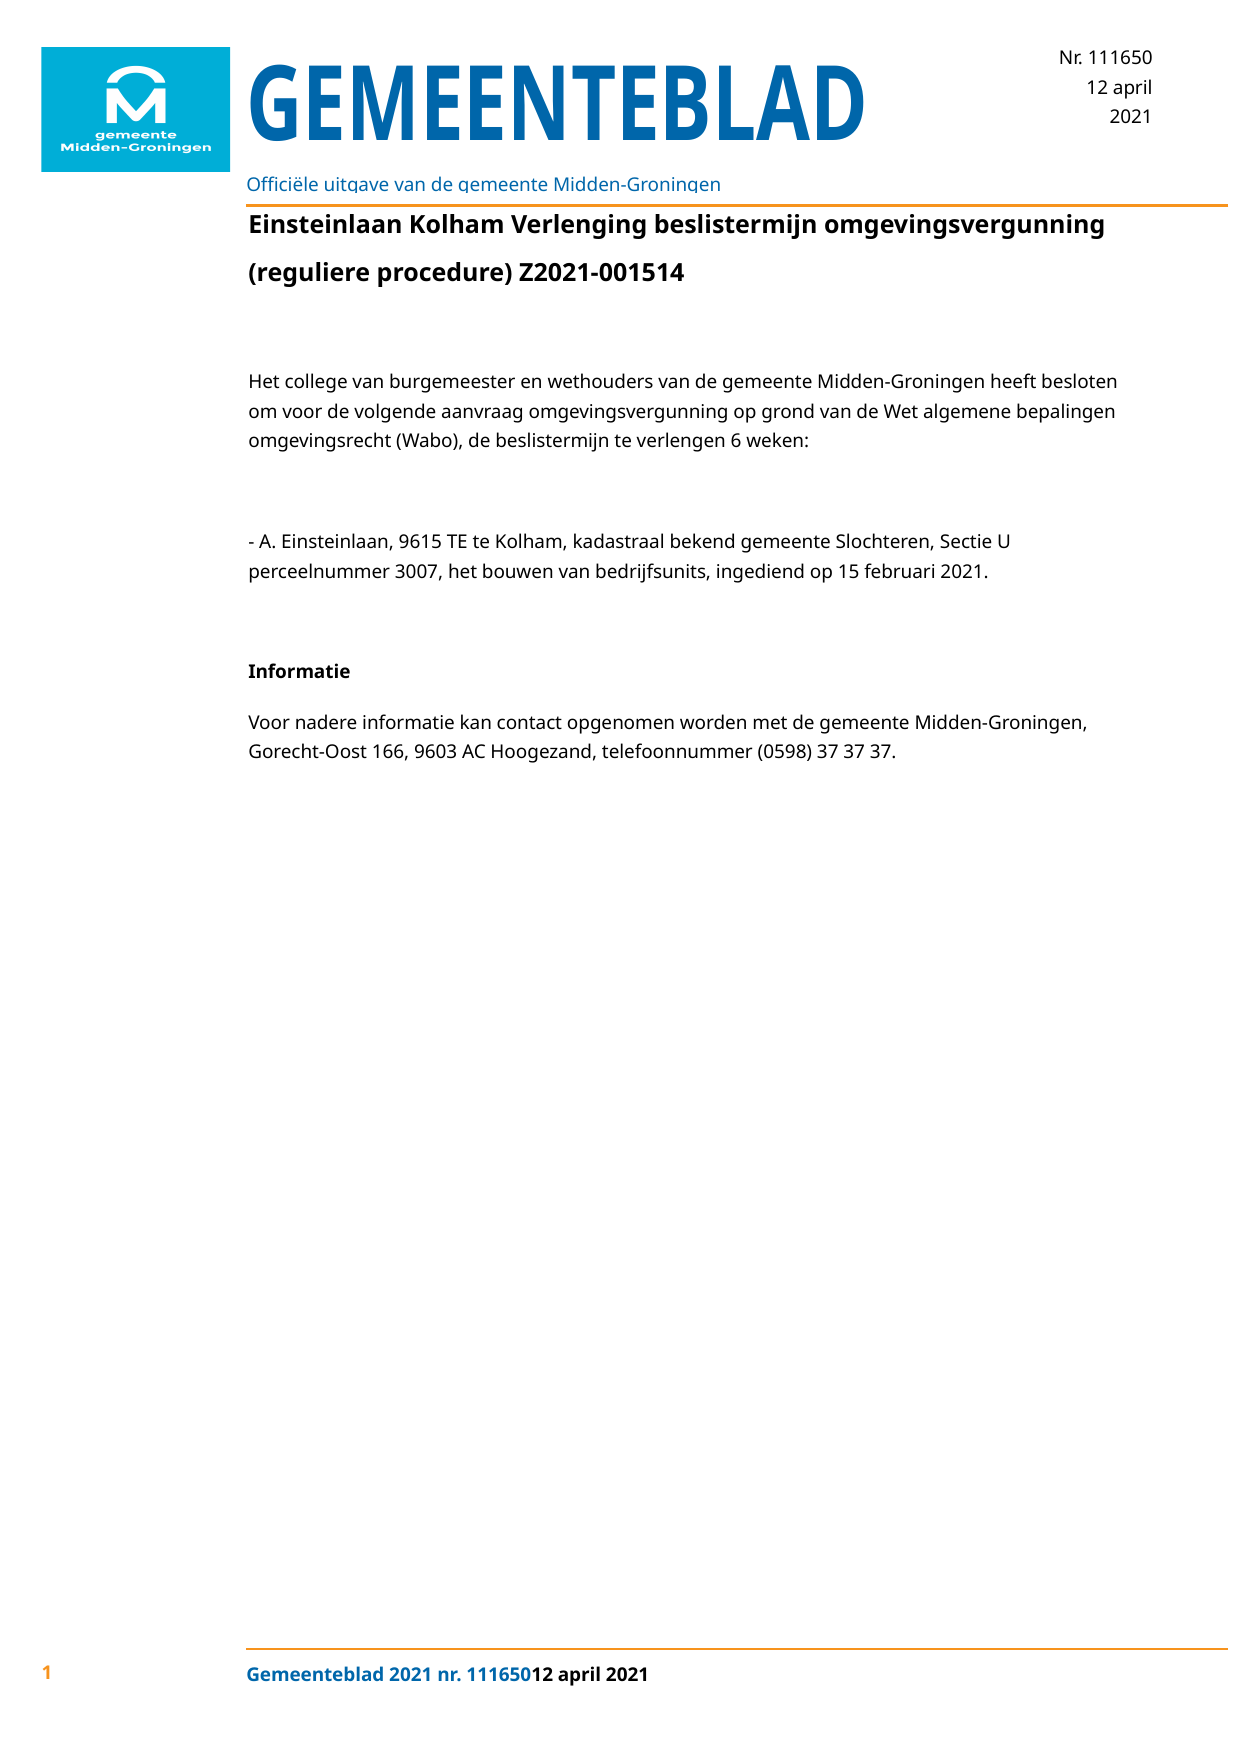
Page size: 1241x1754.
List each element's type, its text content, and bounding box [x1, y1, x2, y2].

picture [107, 89, 165, 122]
text - A. Einsteinlaan, 9615 TE te Kolham, kadastraal bekend gemeente Slochteren, Sectie U perceelnummer 3007, het bouwen van bedrijfsunits, ingediend op 15 februari 2021. [248, 528, 1152, 584]
text Informatie [248, 659, 1152, 684]
text Voor nadere informatie kan contact opgenomen worden met de gemeente Midden-Groningen, Gorecht-Oost 166, 9603 AC Hoogezand, telefoonnummer (0598) 37 37 37. [248, 709, 1152, 764]
text Het college van burgemeester en wethouders van de gemeente Midden-Groningen heeft besloten om voor de volgende aanvraag omgevingsvergunning op grond van de Wet algemene bepalingen omgevingsrecht (Wabo), de beslistermijn te verlengen 6 weken: [248, 368, 1152, 453]
picture [184, 146, 190, 153]
picture [108, 66, 164, 82]
text Einsteinlaan Kolham Verlenging beslistermijn omgevingsvergunning (reguliere procedure) Z2021-001514 [248, 207, 1152, 288]
